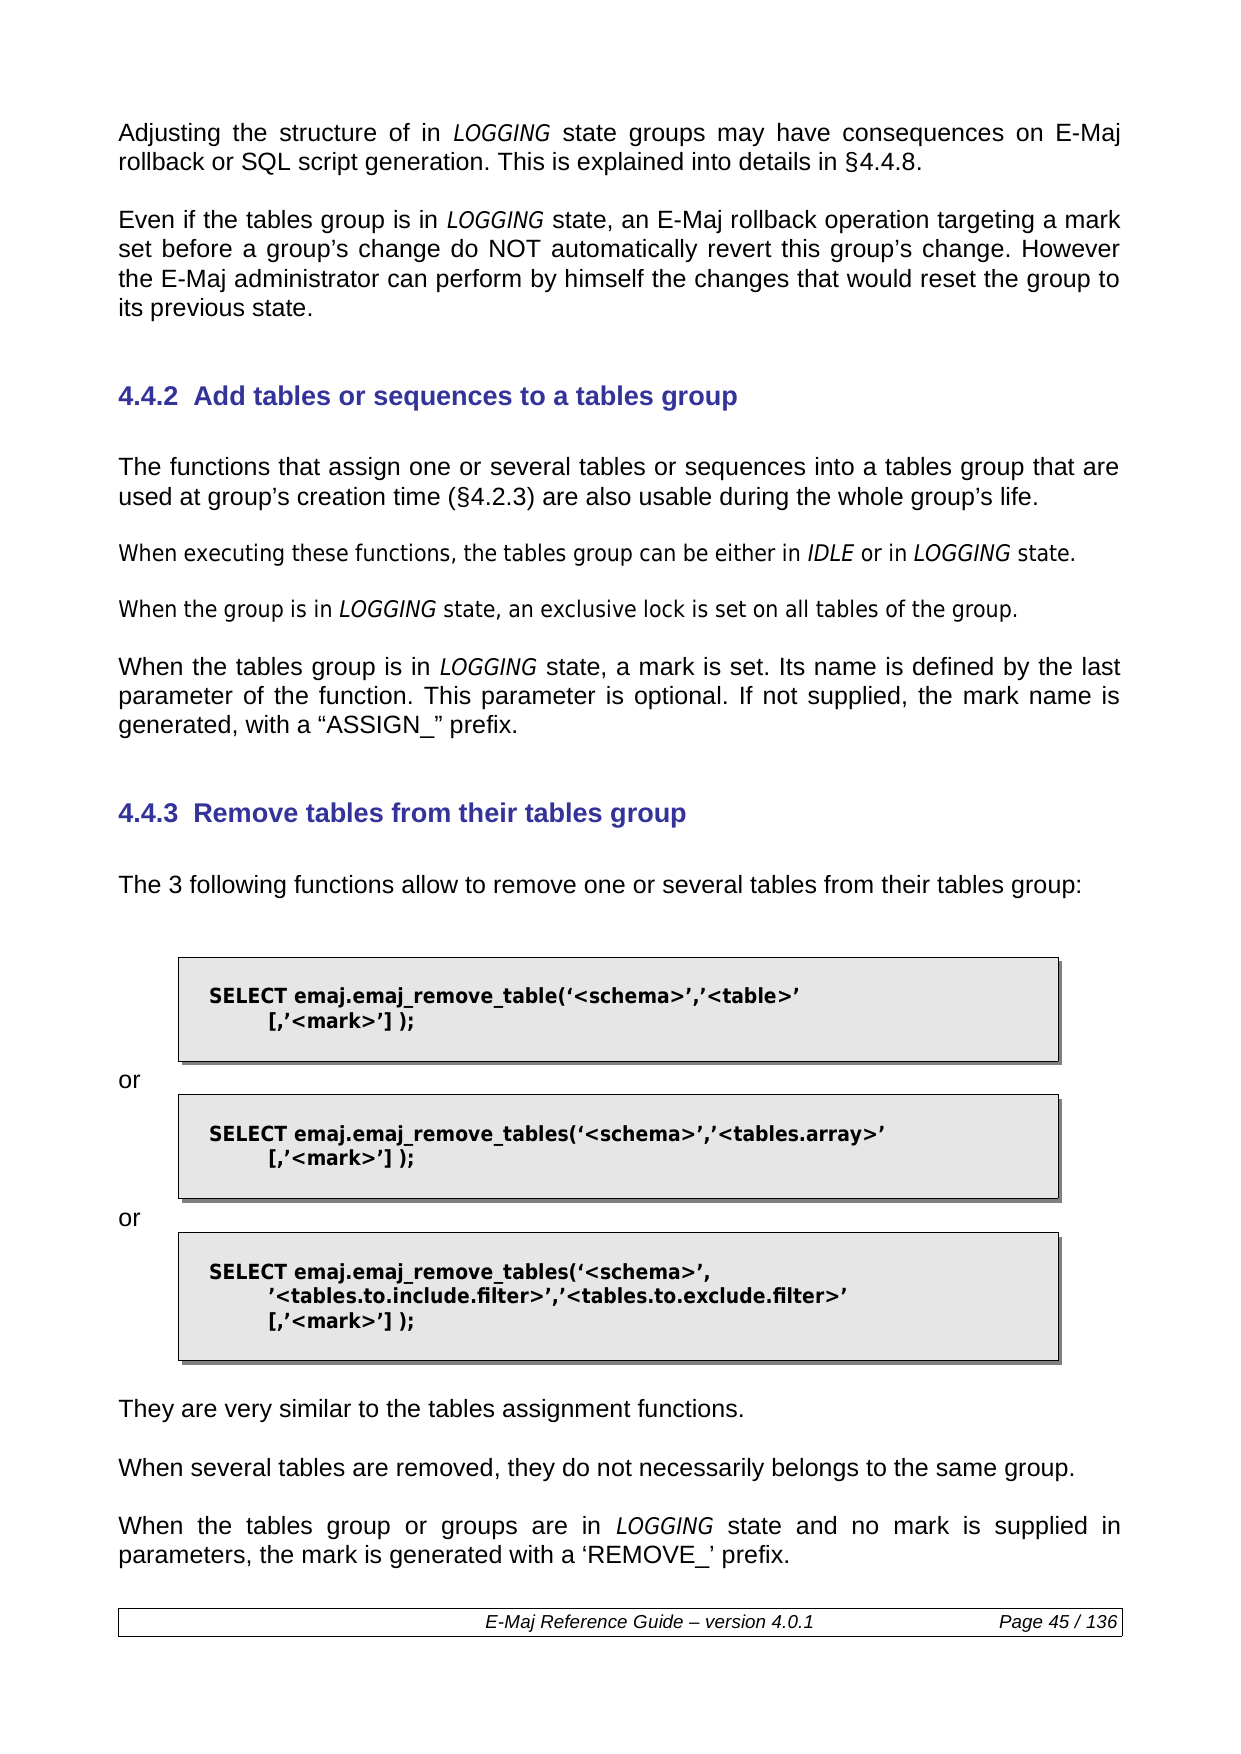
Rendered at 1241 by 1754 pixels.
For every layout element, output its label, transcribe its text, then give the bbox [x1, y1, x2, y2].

text When several tables are removed, they do not necessarily belongs to the same group. [118, 1452, 1122, 1481]
text SELECT emaj.emaj_remove_tables(‘<schema>’, [179, 1257, 1058, 1281]
text When the tables group or groups are in LOGGING state and no mark is supplied in parameters, the mark is generated with a ‘REMOVE_’ prefix. [118, 1511, 1122, 1569]
text or [118, 1065, 1122, 1094]
text [,’<mark>’] ); [179, 1006, 1058, 1030]
text When executing these functions, the tables group can be either in IDLE or in LOGGING state. [118, 539, 1122, 566]
text They are very similar to the tables assignment functions. [118, 1394, 1122, 1423]
text ’<tables.to.include.filter>’,’<tables.to.exclude.filter>’ [179, 1281, 1058, 1306]
text [,’<mark>’] ); [179, 1306, 1058, 1330]
subtitle Add tables or sequences to a tables group [118, 380, 1122, 411]
text SELECT emaj.emaj_remove_tables(‘<schema>’,’<tables.array>’ [179, 1119, 1058, 1143]
text [,’<mark>’] ); [179, 1143, 1058, 1168]
text or [118, 1203, 1122, 1232]
text When the tables group is in LOGGING state, a mark is set. Its name is defined by the last parameter of the function. This parameter is optional. If not supplied, the mark name is generated, with a “ASSIGN_” prefix. [118, 652, 1122, 739]
text When the group is in LOGGING state, an exclusive lock is set on all tables of the group. [118, 596, 1122, 622]
text SELECT emaj.emaj_remove_table(‘<schema>’,’<table>’ [179, 981, 1058, 1006]
text Even if the tables group is in LOGGING state, an E-Maj rollback operation targeting a mark set before a group’s change do NOT automatically revert this group’s change. However the E-Maj administrator can perform by himself the changes that would reset the group to its previous state. [118, 205, 1122, 322]
text The functions that assign one or several tables or sequences into a tables group that are used at group’s creation time (§4.2.3) are also usable during the whole group’s life. [118, 452, 1122, 510]
text Adjusting the structure of in LOGGING state groups may have consequences on E-Maj rollback or SQL script generation. This is explained into details in §4.4.8. [118, 118, 1122, 176]
subtitle Remove tables from their tables group [118, 797, 1122, 828]
text The 3 following functions allow to remove one or several tables from their tables group: [118, 869, 1122, 898]
